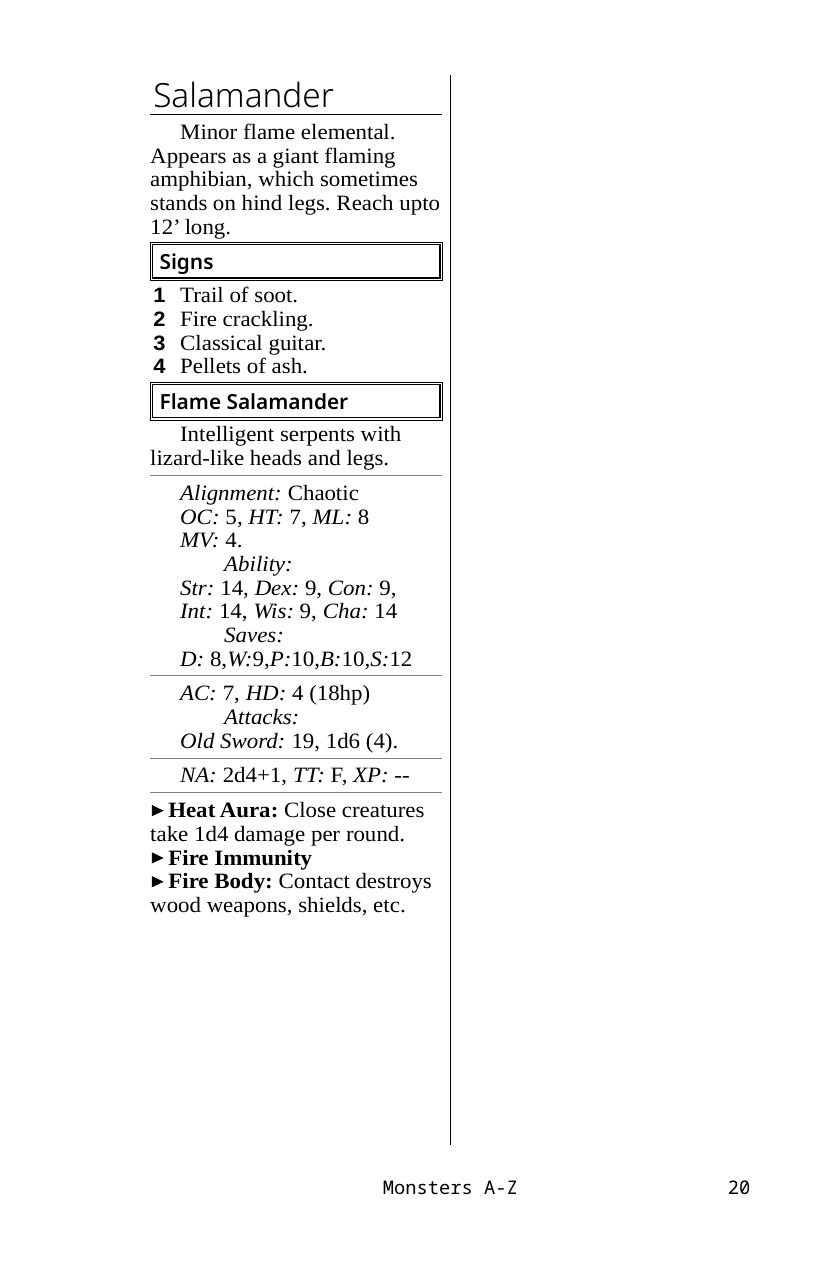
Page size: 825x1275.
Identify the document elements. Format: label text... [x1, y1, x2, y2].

text D: 8,W:9,P:10,B:10,S:12 [150, 647, 442, 671]
text MV: 4. [150, 529, 442, 552]
text Old Sword: 19, 1d6 (4). [150, 729, 442, 753]
text Alignment: Chaotic [150, 482, 442, 505]
list Fire Immunity [150, 846, 442, 870]
subtitle Fire crackling. [153, 307, 442, 331]
subtitle Trail of soot. [153, 283, 442, 307]
text Str: 14, Dex: 9, Con: 9, [150, 576, 442, 600]
text Ability: [150, 552, 442, 576]
text OC: 5, HT: 7, ML: 8 [150, 505, 442, 529]
text Intelligent serpents with lizard-like heads and legs. [150, 423, 442, 470]
text NA: 2d4+1, TT: F, XP: -- [150, 764, 442, 788]
list Fire Body: Contact destroys wood weapons, shields, etc. [150, 870, 442, 917]
text Attacks: [150, 706, 442, 729]
text Minor flame elemental. Appears as a giant flaming amphibian, which sometimes stands on hind legs. Reach upto 12’ long. [150, 120, 442, 239]
text AC: 7, HD: 4 (18hp) [150, 682, 442, 706]
text Int: 14, Wis: 9, Cha: 14 [150, 600, 442, 623]
subtitle Pellets of ash. [153, 355, 442, 379]
subtitle Classical guitar. [153, 331, 442, 355]
subtitle Salamander [150, 75, 442, 114]
text Saves: [150, 623, 442, 647]
list Heat Aura: Close creatures take 1d4 damage per round. [150, 799, 442, 846]
